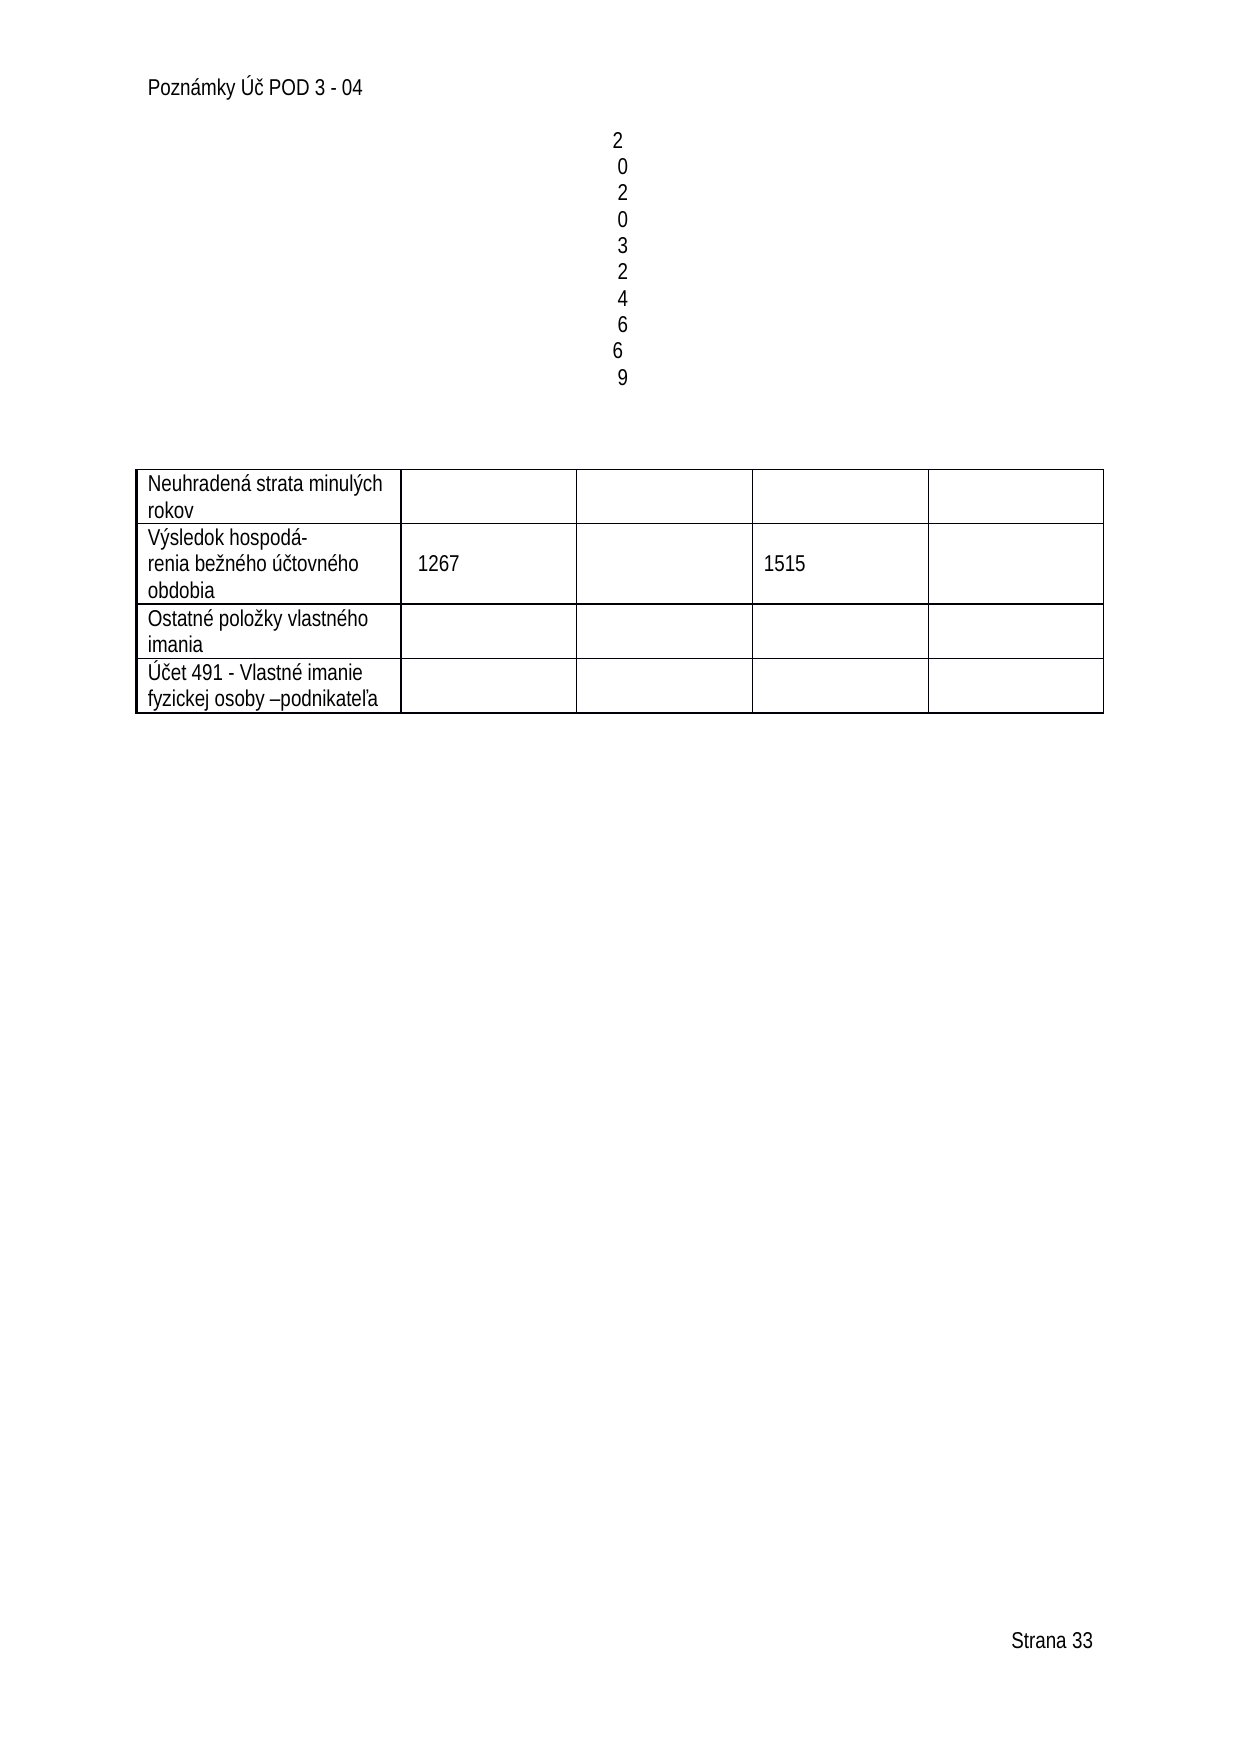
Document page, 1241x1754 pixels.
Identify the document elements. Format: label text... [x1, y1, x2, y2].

table_cell Ostatné položky vlastného imania [138, 605, 400, 658]
table_cell Výsledok hospodá-renia bežného účtovného obdobia [138, 524, 400, 603]
table_cell [402, 605, 576, 658]
table_cell [753, 659, 928, 712]
table_cell [577, 605, 752, 658]
table_cell [929, 605, 1103, 658]
table_cell [402, 659, 576, 712]
table_cell [753, 605, 928, 658]
table_cell Neuhradená strata minulých rokov [138, 470, 400, 523]
table_cell 1267 [402, 524, 576, 603]
table_cell 1515 [753, 524, 928, 603]
table_cell [929, 524, 1103, 603]
table_cell [577, 659, 752, 712]
table_cell Účet 491 - Vlastné imanie fyzickej osoby –podnikateľa [138, 659, 400, 712]
table_cell [402, 470, 576, 523]
table_cell [577, 524, 752, 603]
table_cell [753, 470, 928, 523]
table_cell [929, 470, 1103, 523]
table_cell [577, 470, 752, 523]
table_cell [929, 659, 1103, 712]
